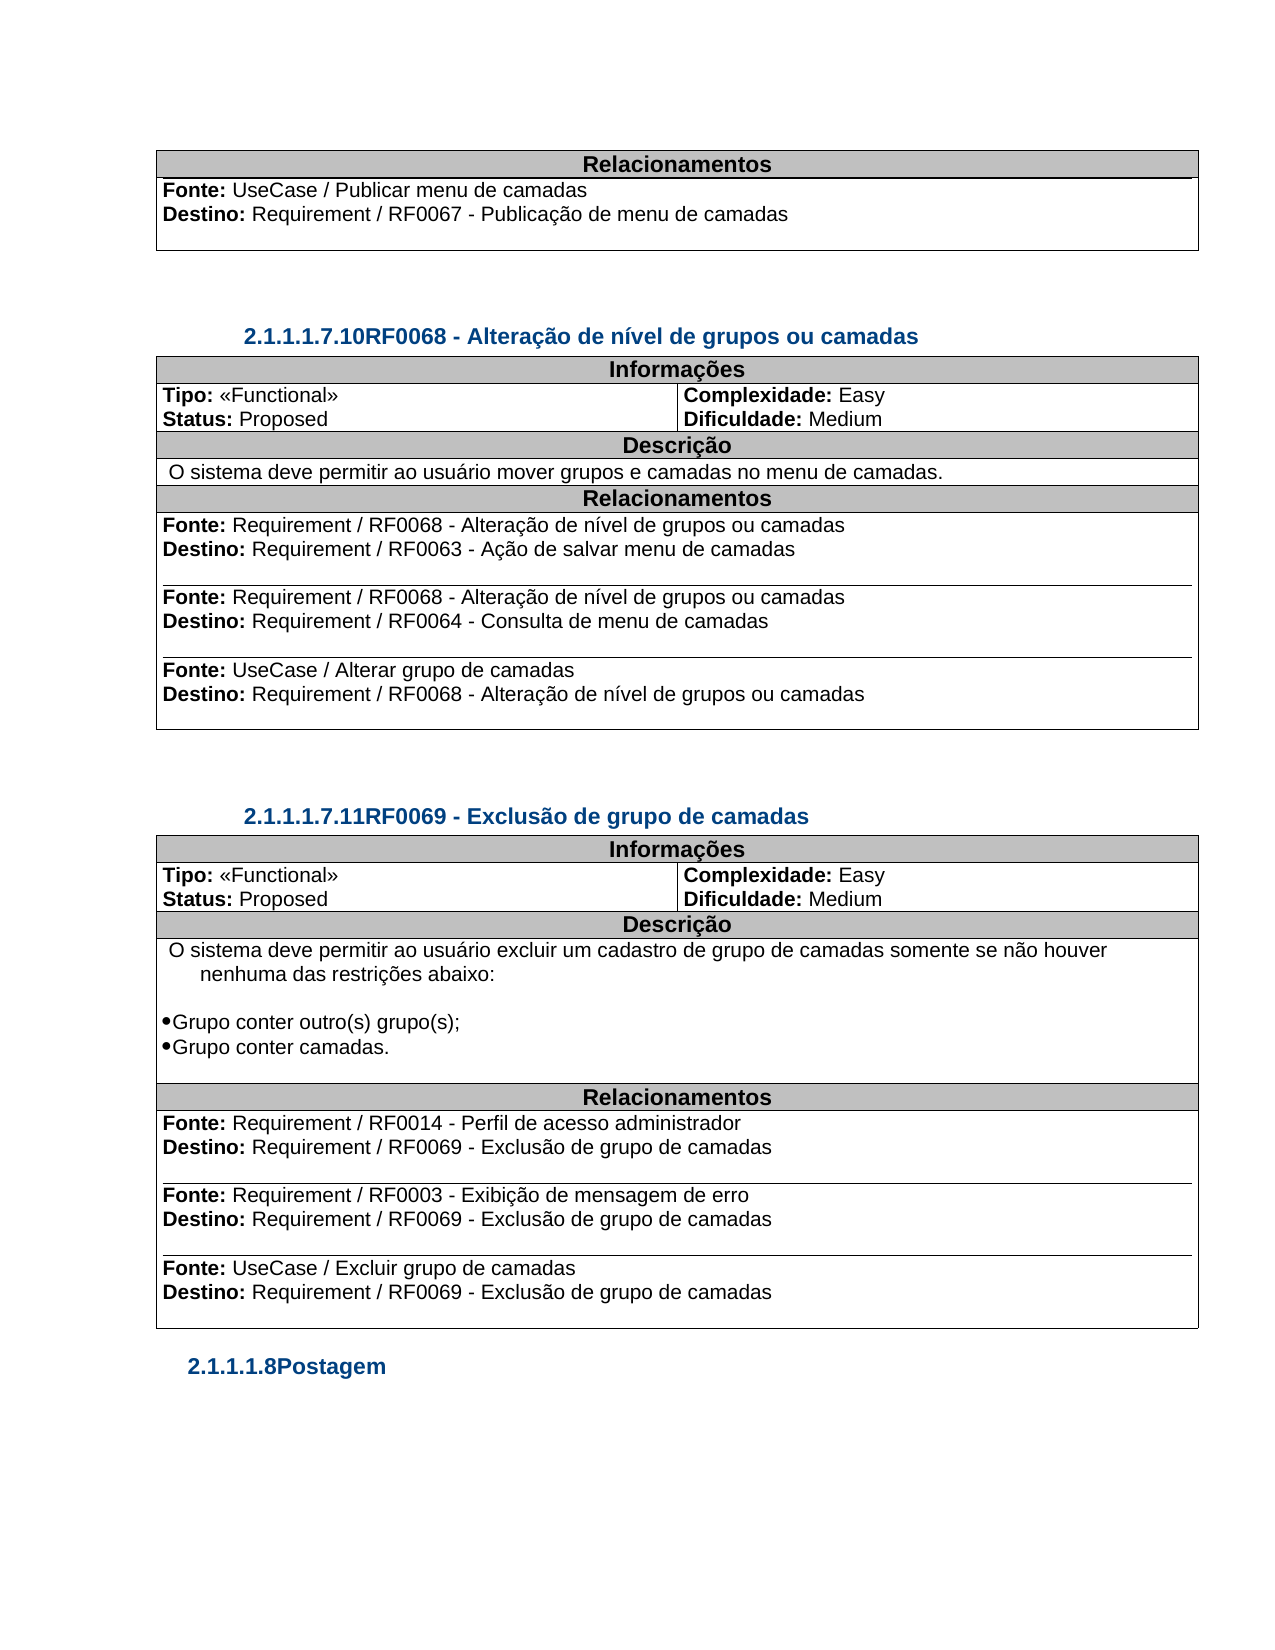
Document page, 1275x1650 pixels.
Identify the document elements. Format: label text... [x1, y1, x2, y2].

table_cell Relacionamentos [157, 486, 1198, 512]
table_cell [1192, 178, 1198, 250]
table_cell Fonte: UseCase / Alterar grupo de camadas Destino: Requirement / RF0068 - Alteração de nível de grupos ou camadas [163, 658, 1192, 729]
table_cell O sistema deve permitir ao usuário excluir um cadastro de grupo de camadas somente se não houver nenhuma das restrições abaixo: Grupo conter outro(s) grupo(s); Grupo conter camadas. [157, 939, 1198, 1083]
table_header Fonte: Requirement / RF0014 - Perfil de acesso administrador Destino: Requirement / RF0069 - Exclusão de grupo de camadas [163, 1111, 1192, 1183]
table_header Informações [157, 357, 1198, 383]
table_header Informações [157, 836, 1198, 862]
list RF0069 - Exclusão de grupo de camadas [244, 803, 1125, 829]
table_header Fonte: UseCase / Publicar menu de camadas Destino: Requirement / RF0067 - Publicação de menu de camadas [163, 179, 1192, 250]
table_cell Descrição [157, 912, 1198, 938]
table_header Fonte: Requirement / RF0068 - Alteração de nível de grupos ou camadas Destino: Requirement / RF0063 - Ação de salvar menu de camadas [163, 513, 1192, 584]
table_cell Complexidade: Easy Dificuldade: Medium [678, 384, 1198, 431]
table_cell Fonte: UseCase / Excluir grupo de camadas Destino: Requirement / RF0069 - Exclusão de grupo de camadas [163, 1256, 1192, 1327]
table_cell [157, 178, 163, 250]
table_cell O sistema deve permitir ao usuário mover grupos e camadas no menu de camadas. [157, 459, 1198, 485]
table_cell Fonte: Requirement / RF0003 - Exibição de mensagem de erro Destino: Requirement / RF0069 - Exclusão de grupo de camadas [163, 1184, 1192, 1255]
table_cell Fonte: Requirement / RF0068 - Alteração de nível de grupos ou camadas Destino: Requirement / RF0064 - Consulta de menu de camadas [163, 586, 1192, 657]
table_cell Relacionamentos [157, 1084, 1198, 1110]
table_cell Complexidade: Easy Dificuldade: Medium [678, 863, 1198, 911]
table_cell [157, 513, 1198, 729]
table_cell Tipo: «Functional» Status: Proposed [157, 384, 677, 431]
table_cell Descrição [157, 432, 1198, 458]
list RF0068 - Alteração de nível de grupos ou camadas [244, 323, 1125, 350]
table_cell [157, 1111, 1198, 1328]
table_cell Tipo: «Functional» Status: Proposed [157, 863, 677, 911]
list Postagem [187, 1353, 1125, 1379]
table_cell Relacionamentos [157, 151, 1198, 177]
